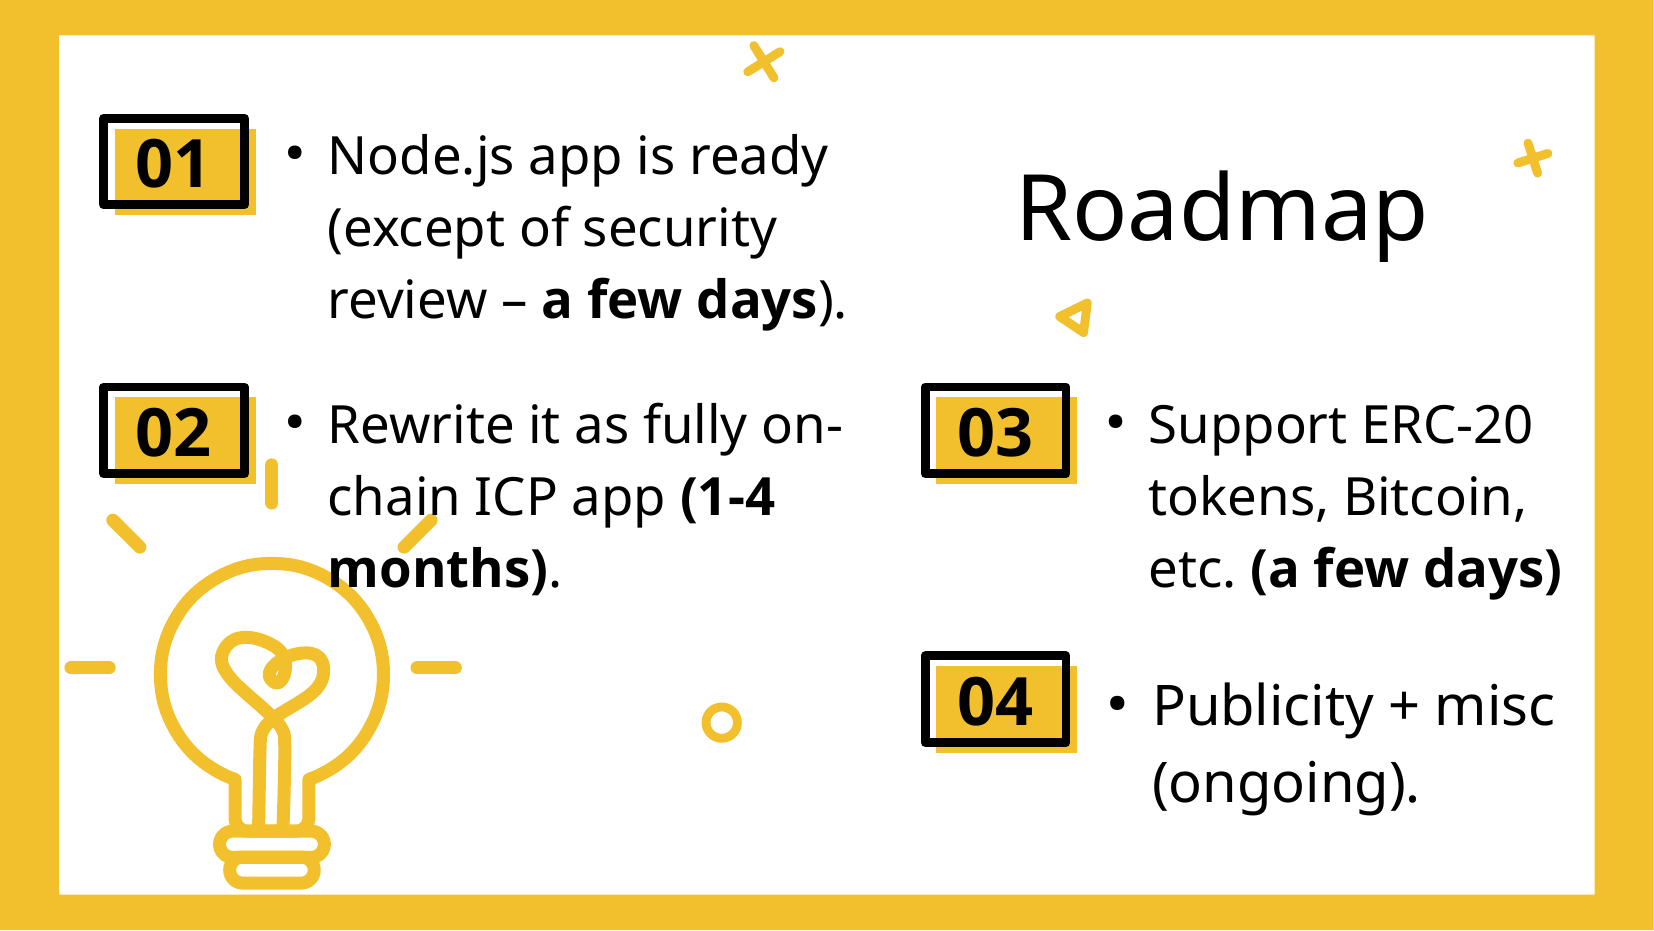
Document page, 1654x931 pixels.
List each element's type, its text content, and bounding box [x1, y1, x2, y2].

list Rewrite it as fully on-chain ICP app (1-4 months). [271, 386, 869, 606]
list Support ERC-20 tokens, Bitcoin, etc. (a few days) [1092, 386, 1577, 606]
list Publicity + misc (ongoing). [1092, 666, 1577, 885]
title Roadmap [868, 37, 1577, 374]
list Node.js app is ready (except of security review – a few days). [271, 118, 869, 337]
